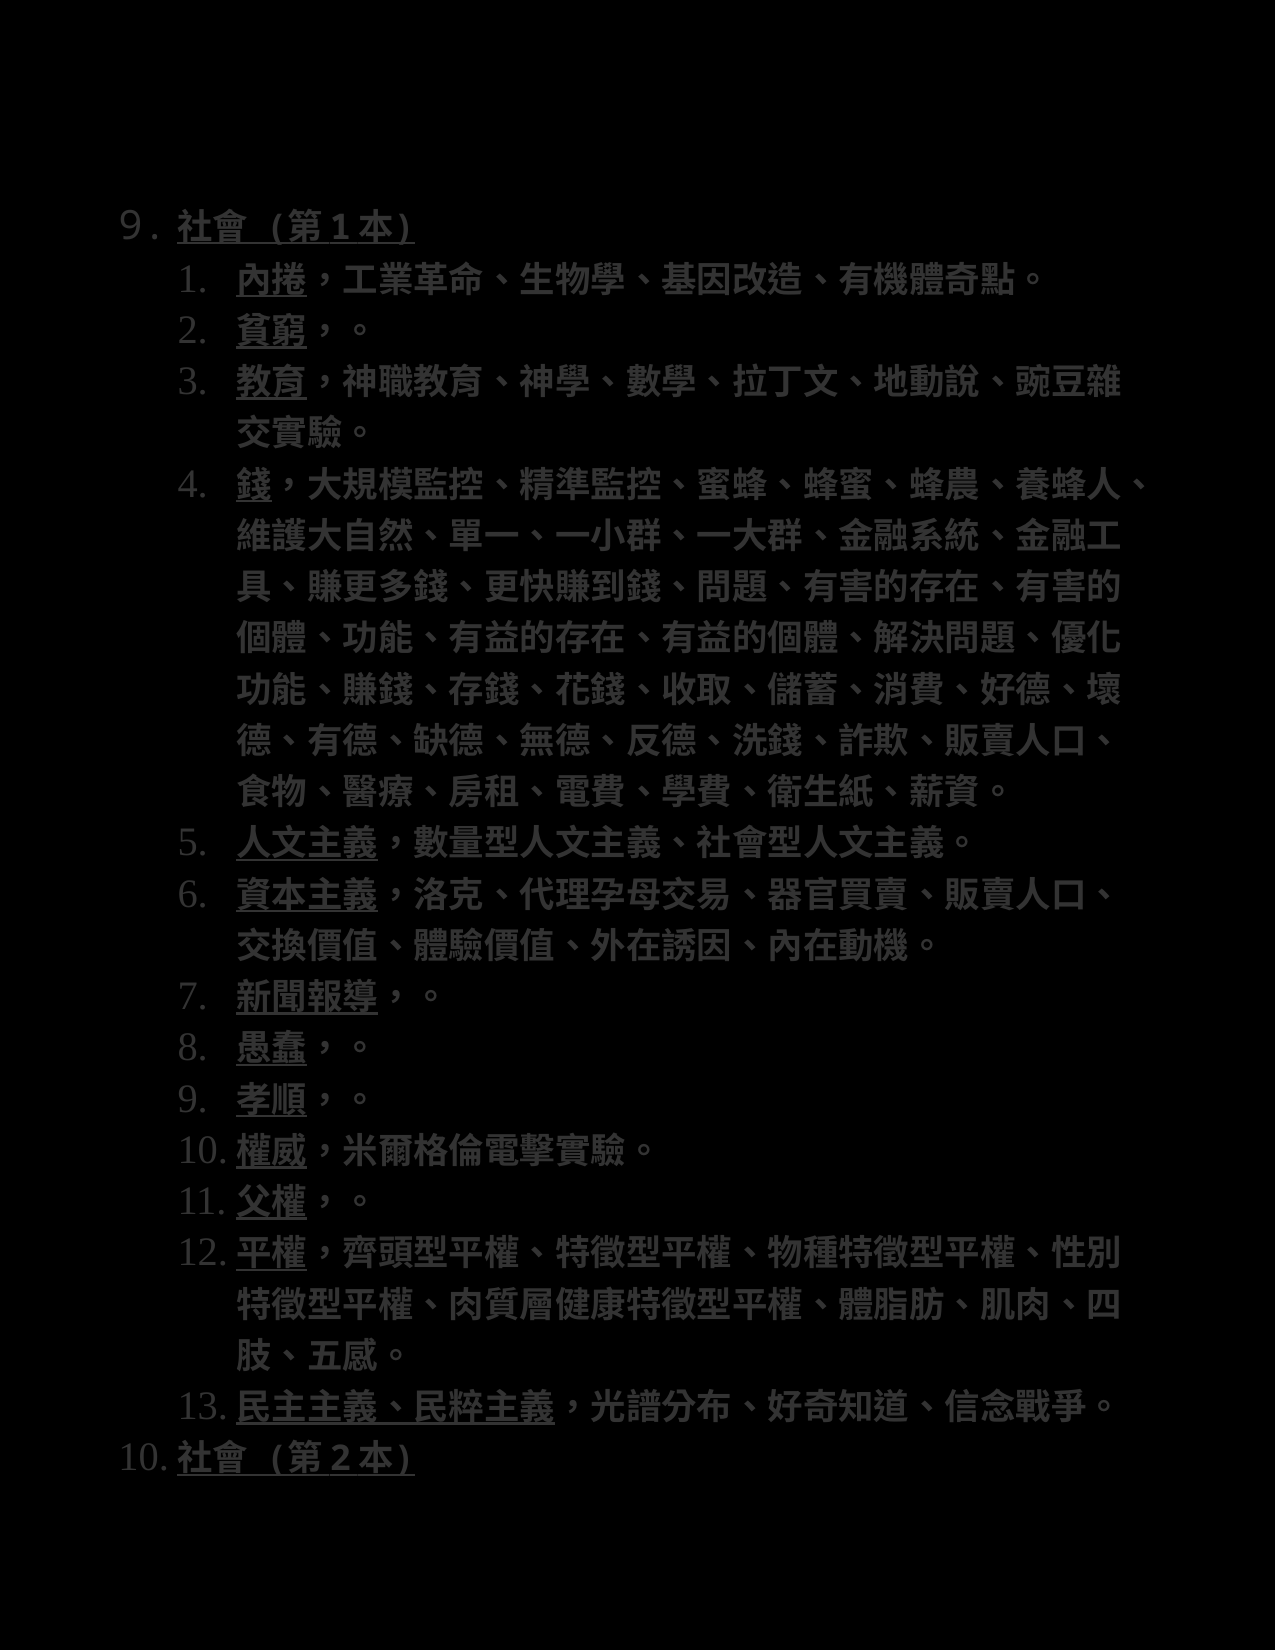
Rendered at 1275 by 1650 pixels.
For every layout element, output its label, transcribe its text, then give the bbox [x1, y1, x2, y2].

list 社會 (第1本) [118, 196, 1157, 251]
list 錢，大規模監控、精準監控、蜜蜂、蜂蜜、蜂農、養蜂人、維護大自然、單一、一小群、一大群、金融系統、金融工具、賺更多錢、更快賺到錢、問題、有害的存在、有害的個體、功能、有益的存在、有益的個體、解決問題、優化功能、賺錢、存錢、花錢、收取、儲蓄、消費、好德、壞德、有德、缺德、無德、反德、洗錢、詐欺、販賣人口、食物、醫療、房租、電費、學費、衛生紙、薪資。 [177, 456, 1157, 815]
list 資本主義，洛克、代理孕母交易、器官買賣、販賣人口、交換價值、體驗價值、外在誘因、內在動機。 [177, 866, 1157, 968]
list 內捲，工業革命、生物學、基因改造、有機體奇點。 [177, 251, 1157, 302]
list 貧窮，。 [177, 302, 1157, 353]
list 父權，。 [177, 1173, 1157, 1225]
list 社會 (第2本) [118, 1430, 1157, 1481]
list 人文主義，數量型人文主義、社會型人文主義。 [177, 815, 1157, 866]
list 民主主義、民粹主義，光譜分布、好奇知道、信念戰爭。 [177, 1378, 1157, 1430]
list 愚蠢，。 [177, 1020, 1157, 1071]
list 權威，米爾格倫電擊實驗。 [177, 1122, 1157, 1173]
list 教育，神職教育、神學、數學、拉丁文、地動說、豌豆雜交實驗。 [177, 353, 1157, 456]
list 平權，齊頭型平權、特徵型平權、物種特徵型平權、性別特徵型平權、肉質層健康特徵型平權、體脂肪、肌肉、四肢、五感。 [177, 1225, 1157, 1378]
list 孝順，。 [177, 1071, 1157, 1122]
list 新聞報導，。 [177, 968, 1157, 1020]
